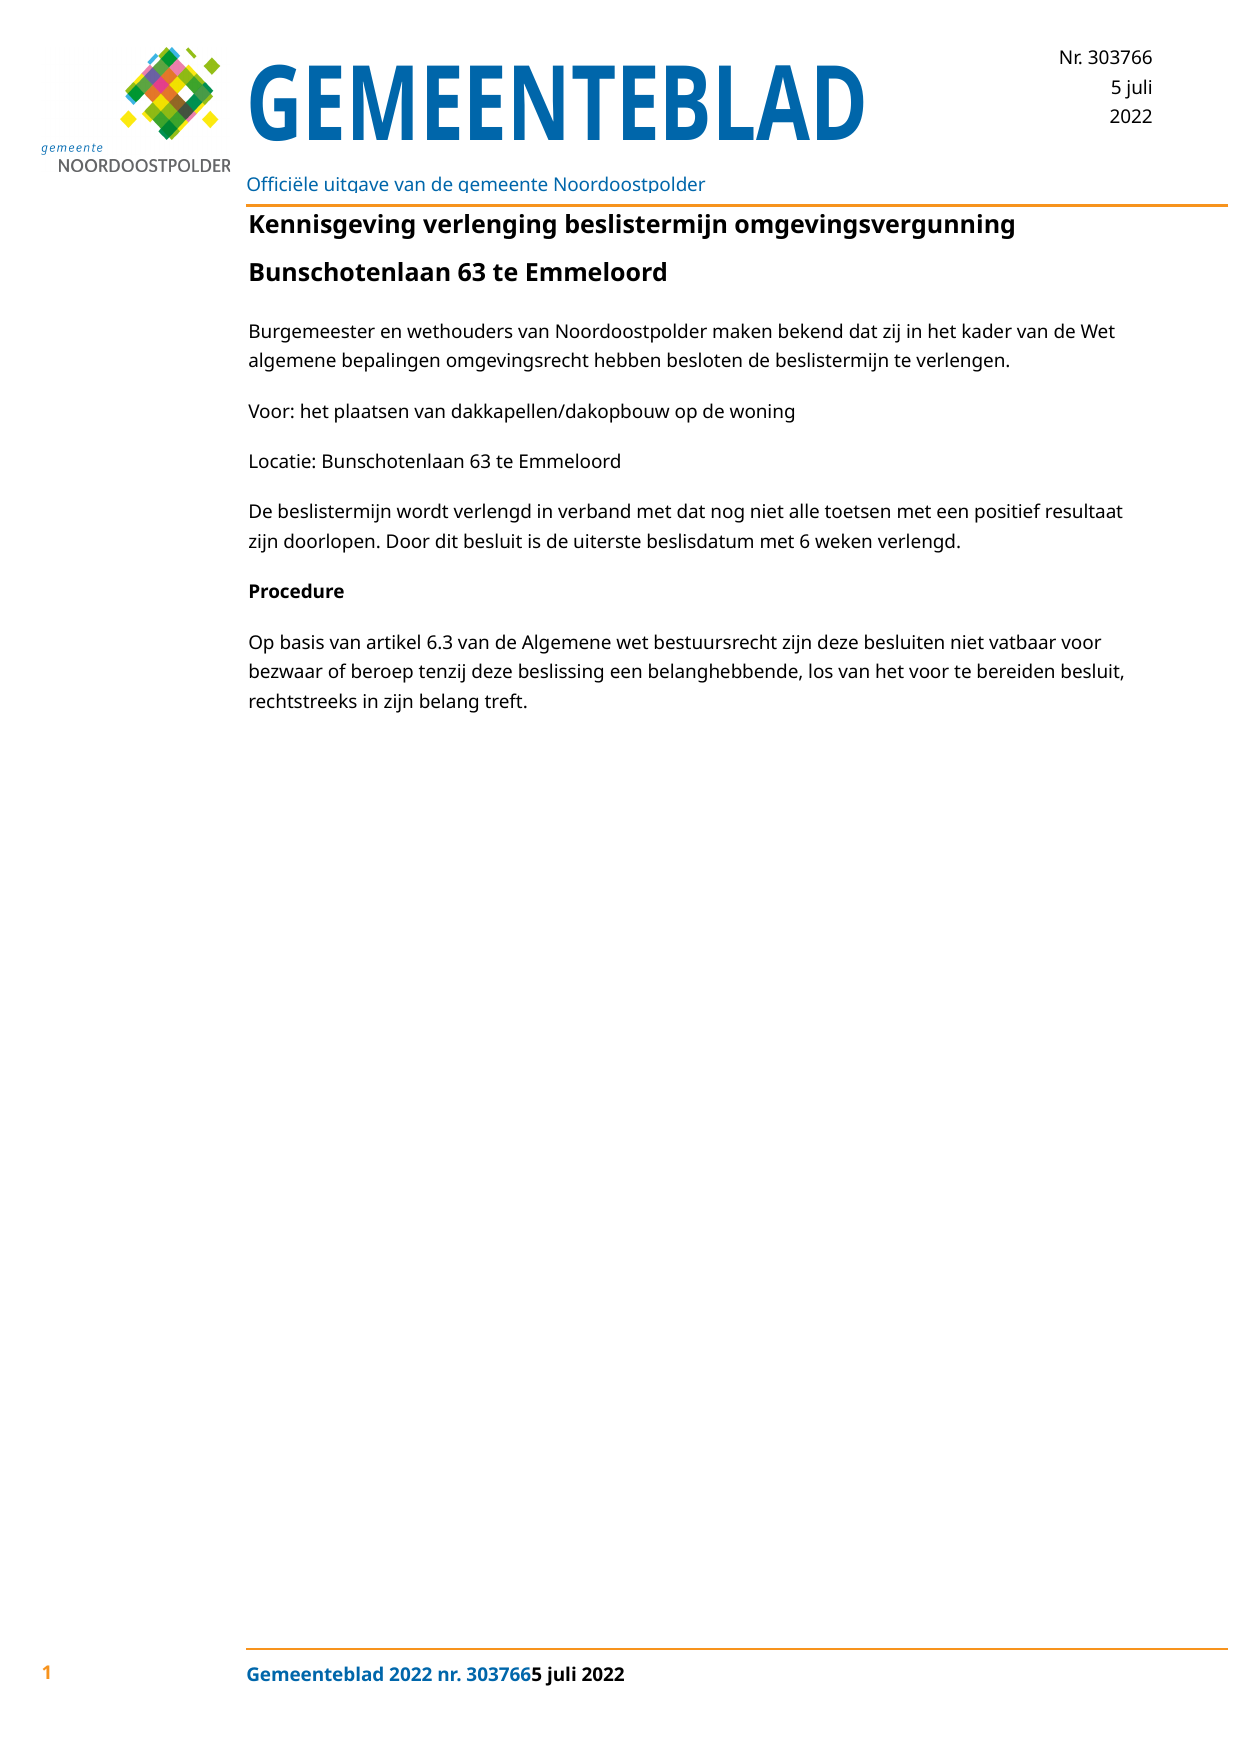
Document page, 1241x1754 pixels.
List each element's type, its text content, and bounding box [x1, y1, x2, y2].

text De beslistermijn wordt verlengd in verband met​ ​​dat nog niet alle toetsen met een positief resultaat zijn doorlopen. Door dit besluit is de uiterste beslisdatum met 6 weken verlengd. [248, 499, 1152, 554]
text Kennisgeving verlenging beslistermijn omgevingsvergunning Bunschotenlaan 63 te Emmeloord [248, 207, 1152, 288]
text Op basis van artikel 6.3 van de Algemene wet bestuursrecht zijn deze besluiten niet vatbaar voor bezwaar of beroep tenzij deze beslissing een belanghebbende, los van het voor te bereiden besluit, rechtstreeks in zijn belang treft. [248, 629, 1152, 714]
text Locatie: Bunschotenlaan 63 te Emmeloord [248, 448, 1152, 474]
text Voor: het plaatsen van dakkapellen/dakopbouw op de woning [248, 398, 1152, 424]
text Procedure [248, 579, 1152, 604]
picture [41, 47, 231, 172]
text Burgemeester en wethouders van Noordoostpolder maken bekend dat zij in het kader van de Wet algemene bepalingen omgevingsrecht hebben besloten de beslistermijn te verlengen. [248, 318, 1152, 373]
